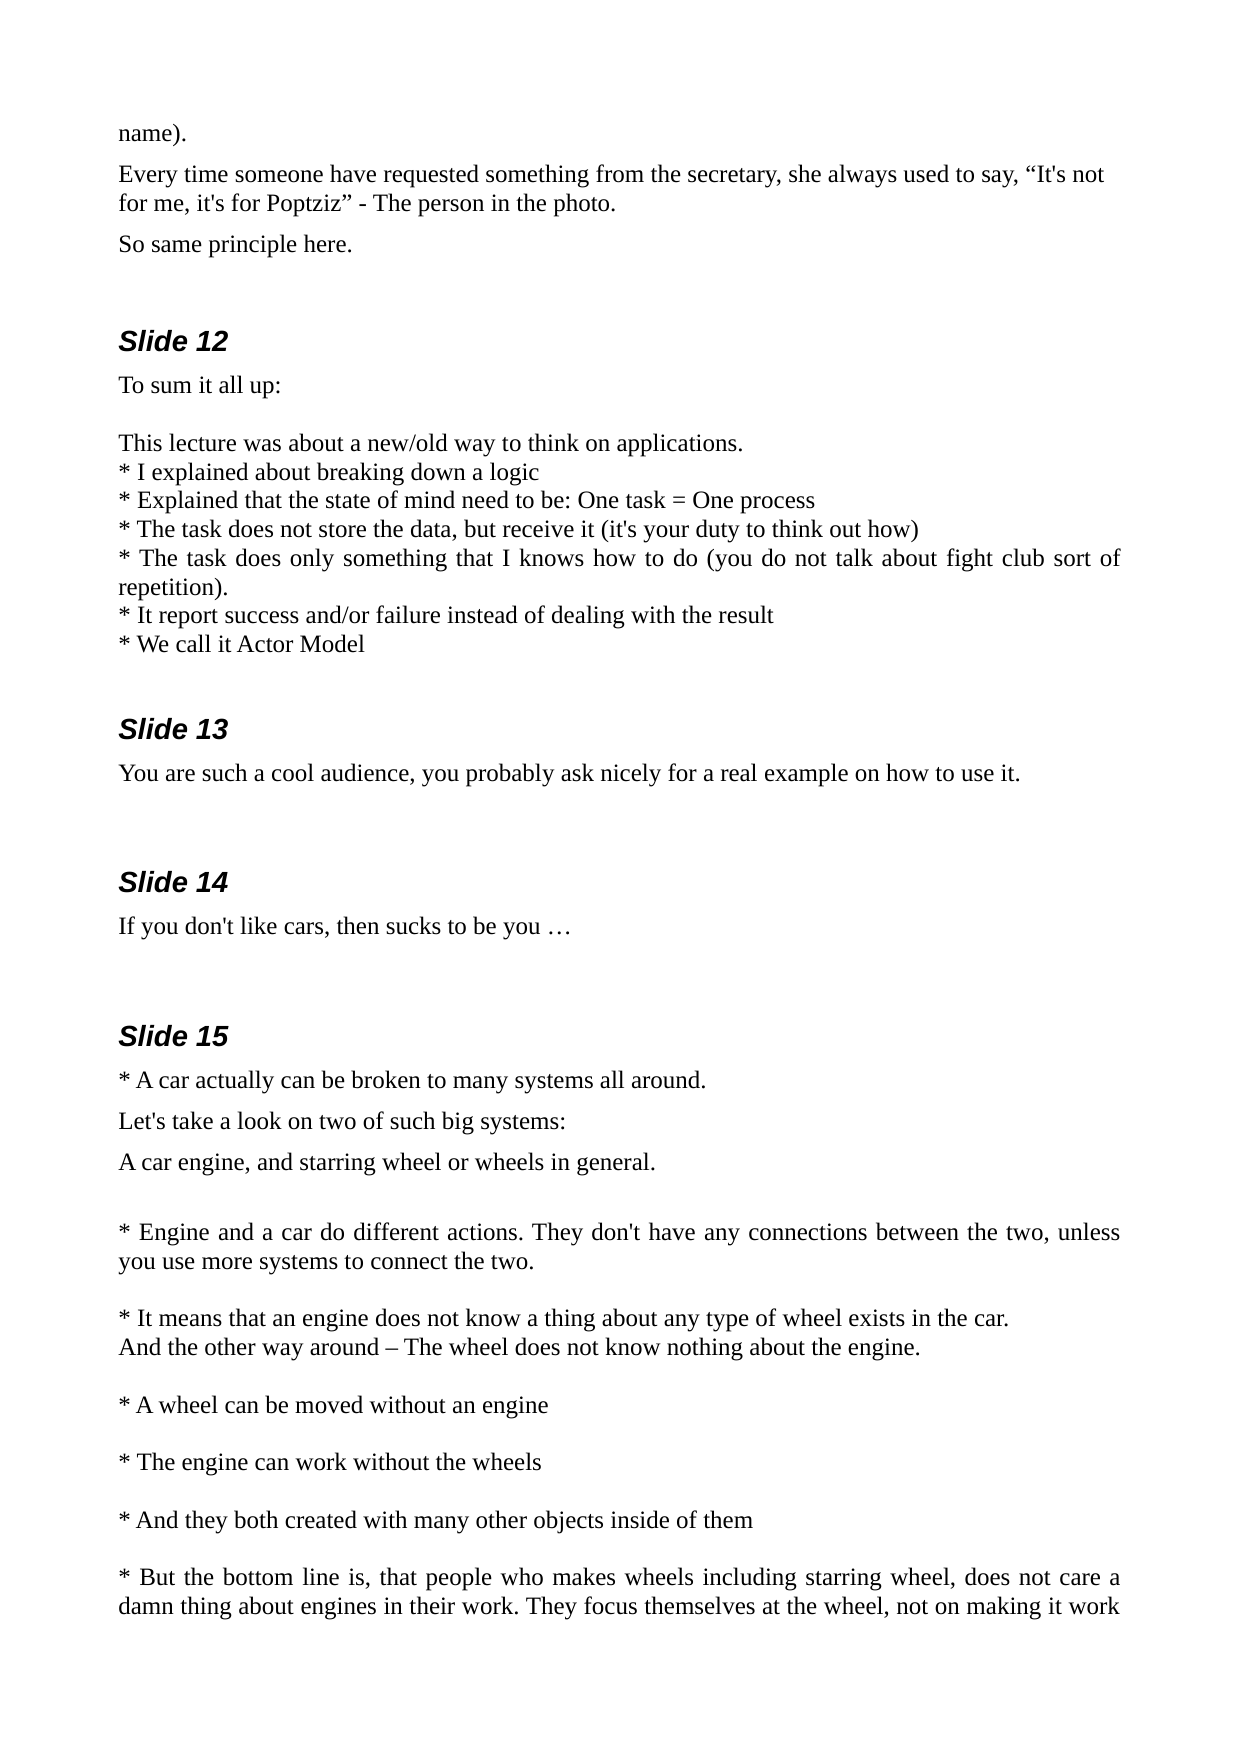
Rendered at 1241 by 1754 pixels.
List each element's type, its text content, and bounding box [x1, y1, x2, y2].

subtitle Slide 14 [118, 865, 1122, 899]
text * It means that an engine does not know a thing about any type of wheel exists in the car. [118, 1303, 1122, 1332]
text * The engine can work without the wheels [118, 1447, 1122, 1476]
text You are such a cool audience, you probably ask nicely for a real example on how to use it. [118, 758, 1122, 786]
text * And they both created with many other objects inside of them [118, 1505, 1122, 1533]
text Let's take a look on two of such big systems: [118, 1106, 1122, 1135]
text So same principle here. [118, 229, 1122, 258]
text A car engine, and starring wheel or wheels in general. [118, 1147, 1122, 1176]
text * A wheel can be moved without an engine [118, 1390, 1122, 1418]
text * Explained that the state of mind need to be: One task = One process [118, 485, 1122, 514]
text name). [118, 118, 1122, 147]
text * It report success and/or failure instead of dealing with the result [118, 600, 1122, 629]
text * But the bottom line is, that people who makes wheels including starring wheel, does not care a damn thing about engines in their work. They focus themselves at the wheel, not on making it work [118, 1562, 1122, 1620]
subtitle Slide 15 [118, 1019, 1122, 1052]
text * Engine and a car do different actions. They don't have any connections between the two, unless you use more systems to connect the two. [118, 1217, 1122, 1275]
subtitle Slide 13 [118, 712, 1122, 745]
text * We call it Actor Model [118, 629, 1122, 658]
text Every time someone have requested something from the secretary, she always used to say, “It's not for me, it's for Poptziz” - The person in the photo. [118, 159, 1122, 217]
text And the other way around – The wheel does not know nothing about the engine. [118, 1332, 1122, 1361]
text * The task does not store the data, but receive it (it's your duty to think out how) [118, 514, 1122, 543]
text If you don't like cars, then sucks to be you … [118, 911, 1122, 940]
text * The task does only something that I knows how to do (you do not talk about fight club sort of repetition). [118, 543, 1122, 600]
text This lecture was about a new/old way to think on applications. [118, 428, 1122, 457]
text * A car actually can be broken to many systems all around. [118, 1065, 1122, 1093]
subtitle Slide 12 [118, 324, 1122, 358]
text * I explained about breaking down a logic [118, 457, 1122, 485]
text To sum it all up: [118, 370, 1122, 399]
